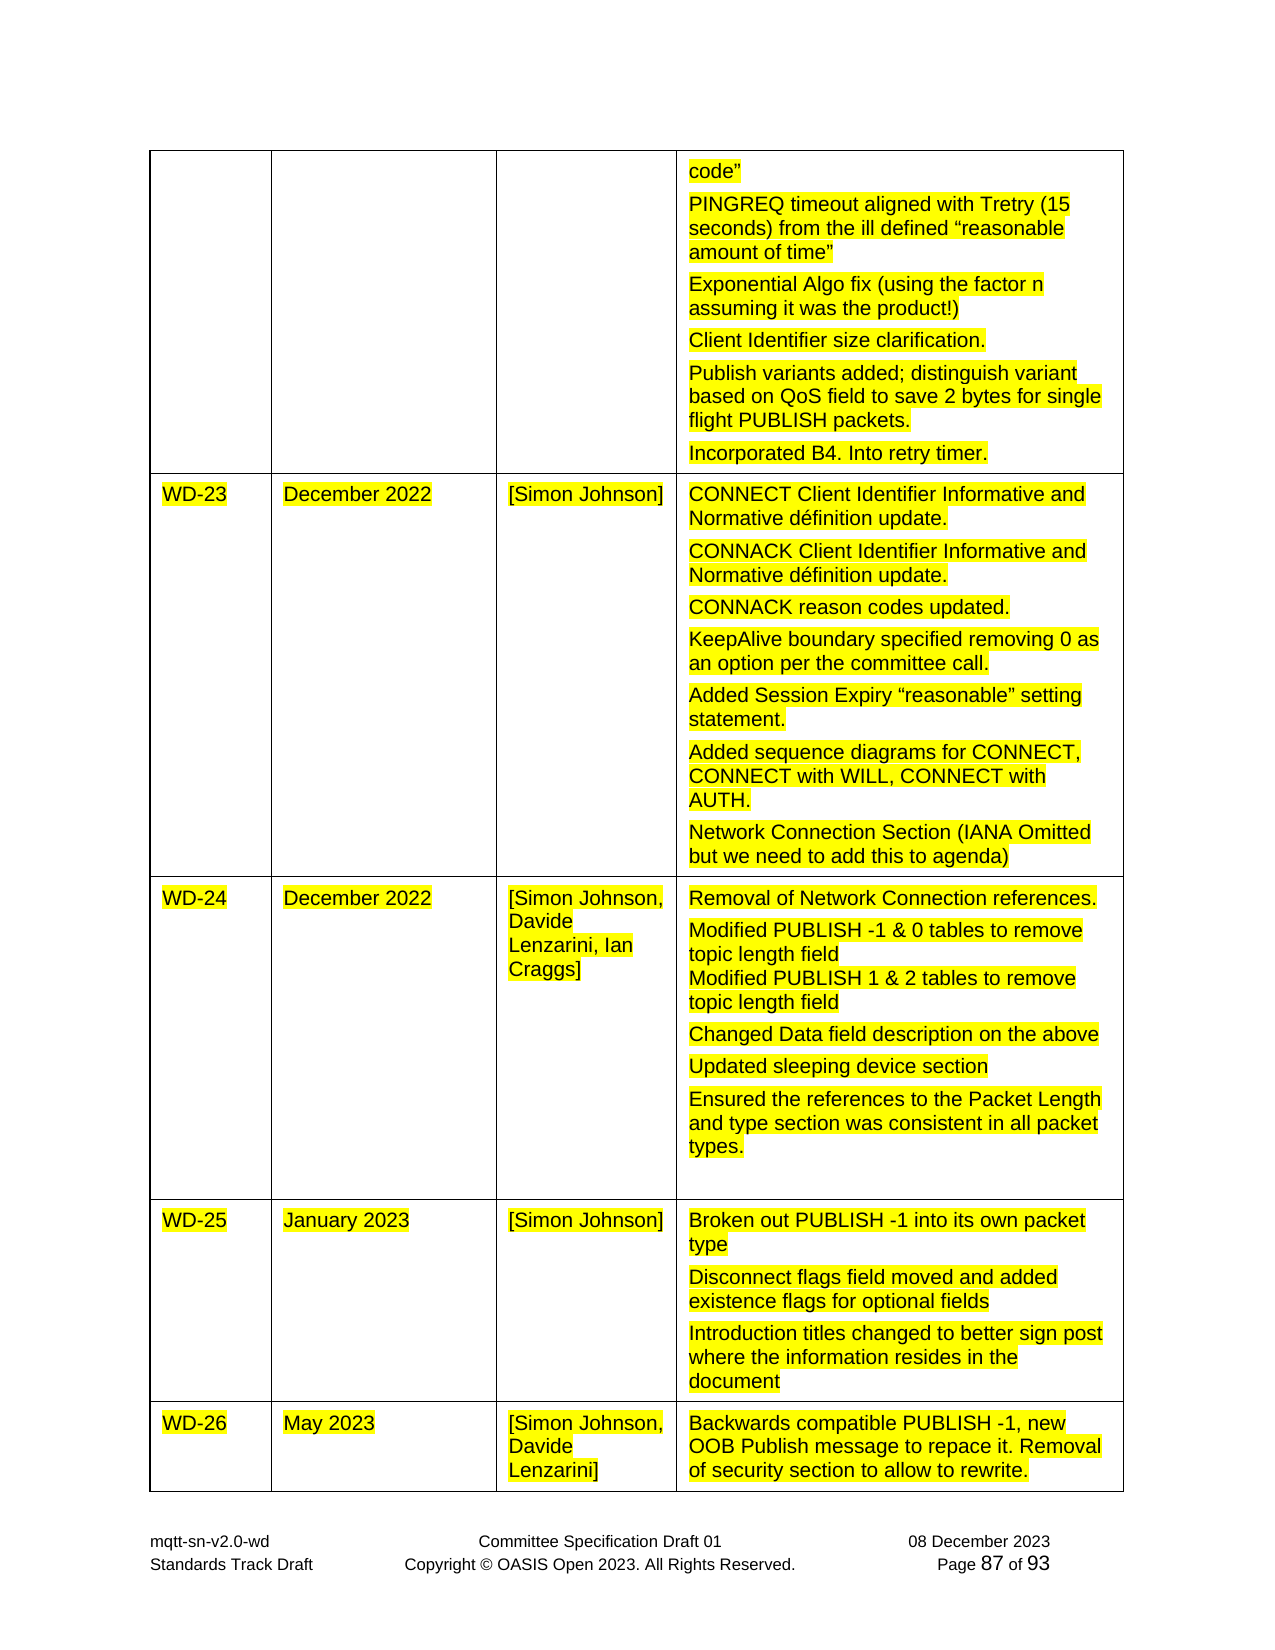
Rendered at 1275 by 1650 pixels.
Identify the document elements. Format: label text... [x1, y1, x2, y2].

table_cell [Simon Johnson, Davide Lenzarini, Ian Craggs] [497, 877, 676, 1199]
table_cell WD-26 [151, 1402, 271, 1491]
table_cell December 2022 [272, 474, 496, 876]
table_cell WD-23 [151, 474, 271, 876]
table_cell [497, 151, 676, 473]
table_cell May 2023 [272, 1402, 496, 1491]
table_cell Backwards compatible PUBLISH -1, new OOB Publish message to repace it. Removal of security section to allow to rewrite. [677, 1402, 1123, 1491]
table_cell [Simon Johnson, Davide Lenzarini] [497, 1402, 676, 1491]
table_cell CONNECT Client Identifier Informative and Normative définition update. CONNACK Client Identifier Informative and Normative définition update. CONNACK reason codes updated. KeepAlive boundary specified removing 0 as an option per the committee call. Added Session Expiry “reasonable” setting statement. Added sequence diagrams for CONNECT, CONNECT with WILL, CONNECT with AUTH. Network Connection Section (IANA Omitted but we need to add this to agenda) [677, 474, 1123, 876]
table_cell December 2022 [272, 877, 496, 1199]
table_cell Broken out PUBLISH -1 into its own packet type Disconnect flags field moved and added existence flags for optional fields Introduction titles changed to better sign post where the information resides in the document [677, 1200, 1123, 1401]
table_cell [272, 151, 496, 473]
table_cell [Simon Johnson] [497, 1200, 676, 1401]
table_cell January 2023 [272, 1200, 496, 1401]
table_cell WD-24 [151, 877, 271, 1199]
table_cell [151, 151, 271, 473]
table_cell Removal of Network Connection references. Modified PUBLISH -1 & 0 tables to remove topic length field Modified PUBLISH 1 & 2 tables to remove topic length field Changed Data field description on the above Updated sleeping device section Ensured the references to the Packet Length and type section was consistent in all packet types. [677, 877, 1123, 1199]
table_cell [Simon Johnson] [497, 474, 676, 876]
table_cell code” PINGREQ timeout aligned with Tretry (15 seconds) from the ill defined “reasonable amount of time” Exponential Algo fix (using the factor n assuming it was the product!) Client Identifier size clarification. Publish variants added; distinguish variant based on QoS field to save 2 bytes for single flight PUBLISH packets. Incorporated B4. Into retry timer. [677, 151, 1123, 473]
table_cell WD-25 [151, 1200, 271, 1401]
